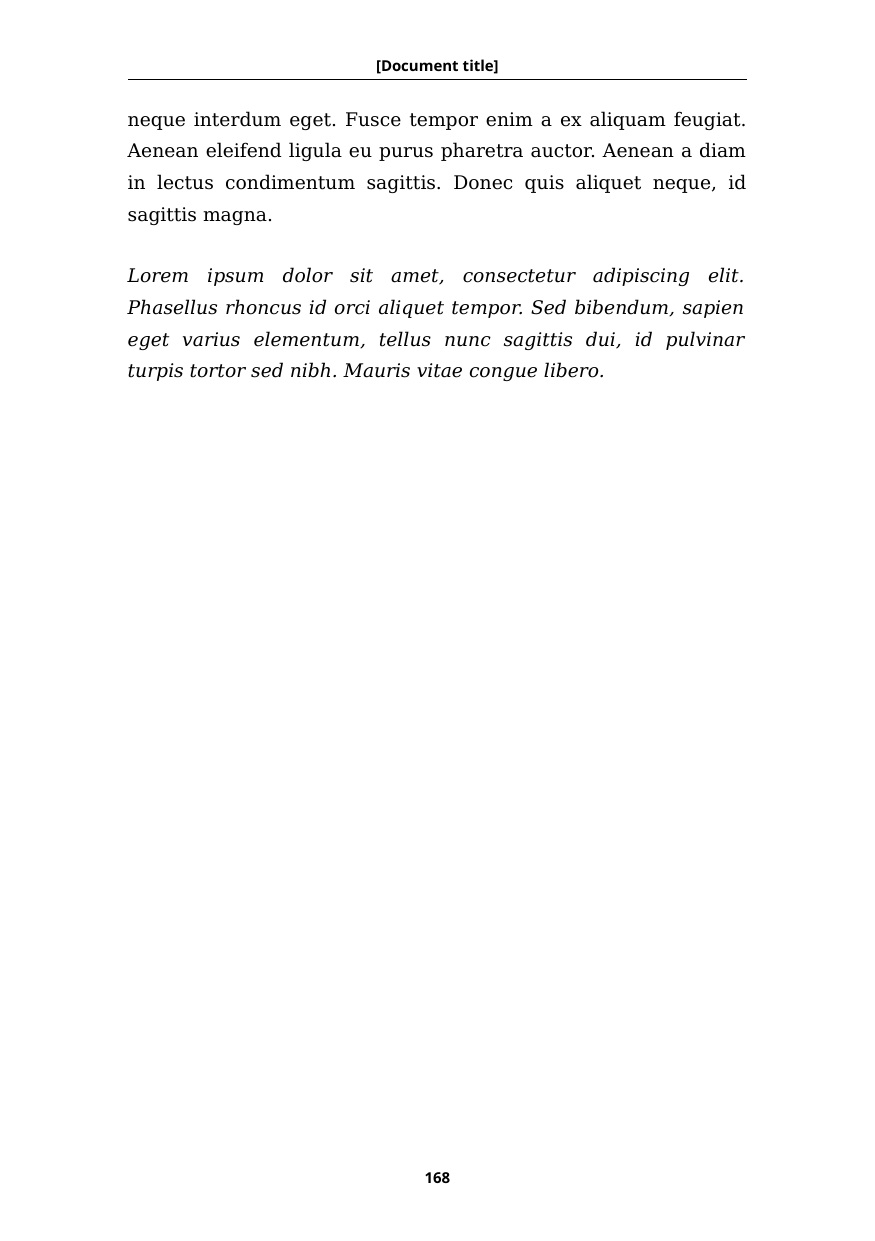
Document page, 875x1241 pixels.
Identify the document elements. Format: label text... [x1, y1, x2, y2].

text neque interdum eget. Fusce tempor enim a ex aliquam feugiat. Aenean eleifend ligula eu purus pharetra auctor. Aenean a diam in lectus condimentum sagittis. Donec quis aliquet neque, id sagittis magna. [127, 109, 747, 226]
text Lorem ipsum dolor sit amet, consectetur adipiscing elit. Phasellus rhoncus id orci aliquet tempor. Sed bibendum, sapien eget varius elementum, tellus nunc sagittis dui, id pulvinar turpis tortor sed nibh. Mauris vitae congue libero. [127, 265, 747, 382]
